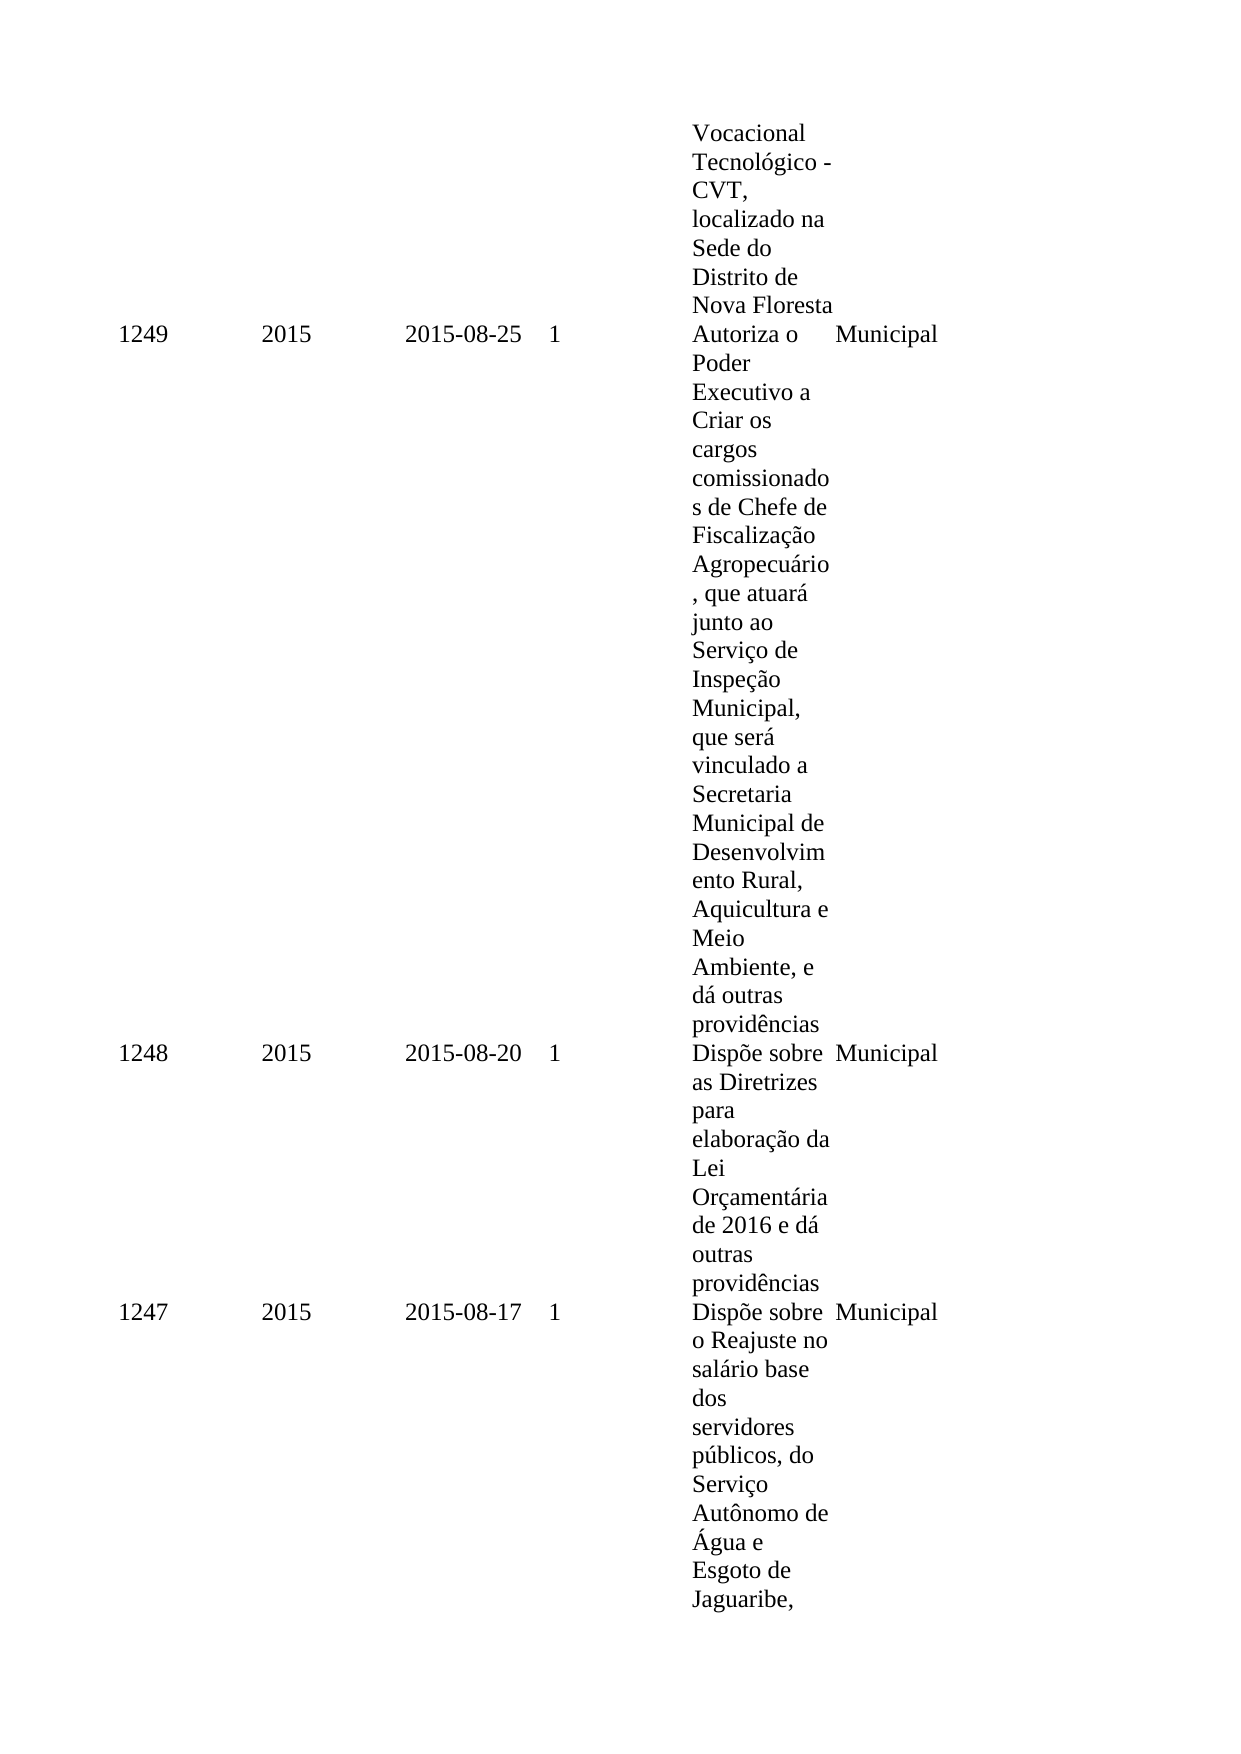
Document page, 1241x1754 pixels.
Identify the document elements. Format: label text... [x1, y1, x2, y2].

table_cell [979, 1038, 1122, 1297]
table_cell 1 [548, 1297, 692, 1613]
table_cell [548, 118, 692, 319]
table_cell 2015-08-20 [405, 1038, 548, 1297]
table_cell 1249 [118, 319, 261, 1038]
table_cell [979, 118, 1122, 319]
table_cell Municipal [835, 1038, 979, 1297]
table_cell Municipal [835, 1297, 979, 1613]
table_cell Municipal [835, 319, 979, 1038]
table_cell 1 [548, 319, 692, 1038]
table_cell [118, 118, 261, 319]
table_cell 2015-08-17 [405, 1297, 548, 1613]
table_cell 1248 [118, 1038, 261, 1297]
table_cell [261, 118, 405, 319]
table_cell Vocacional Tecnológico - CVT, localizado na Sede do Distrito de Nova Floresta [692, 118, 835, 319]
table_cell 2015 [261, 1038, 405, 1297]
table_cell [979, 1297, 1122, 1613]
table_cell Dispõe sobre as Diretrizes para elaboração da Lei Orçamentária de 2016 e dá outras providências [692, 1038, 835, 1297]
table_cell [405, 118, 548, 319]
table_cell Autoriza o Poder Executivo a Criar os cargos comissionados de Chefe de Fiscalização Agropecuário, que atuará junto ao Serviço de Inspeção Municipal, que será vinculado a Secretaria Municipal de Desenvolvimento Rural, Aquicultura e Meio Ambiente, e dá outras providências [692, 319, 835, 1038]
table_cell Dispõe sobre o Reajuste no salário base dos servidores públicos, do Serviço Autônomo de Água e Esgoto de Jaguaribe, [692, 1297, 835, 1613]
table_cell [835, 118, 979, 319]
table_cell 2015-08-25 [405, 319, 548, 1038]
table_cell 1 [548, 1038, 692, 1297]
table_cell 2015 [261, 1297, 405, 1613]
table_cell 1247 [118, 1297, 261, 1613]
table_cell [979, 319, 1122, 1038]
table_cell 2015 [261, 319, 405, 1038]
